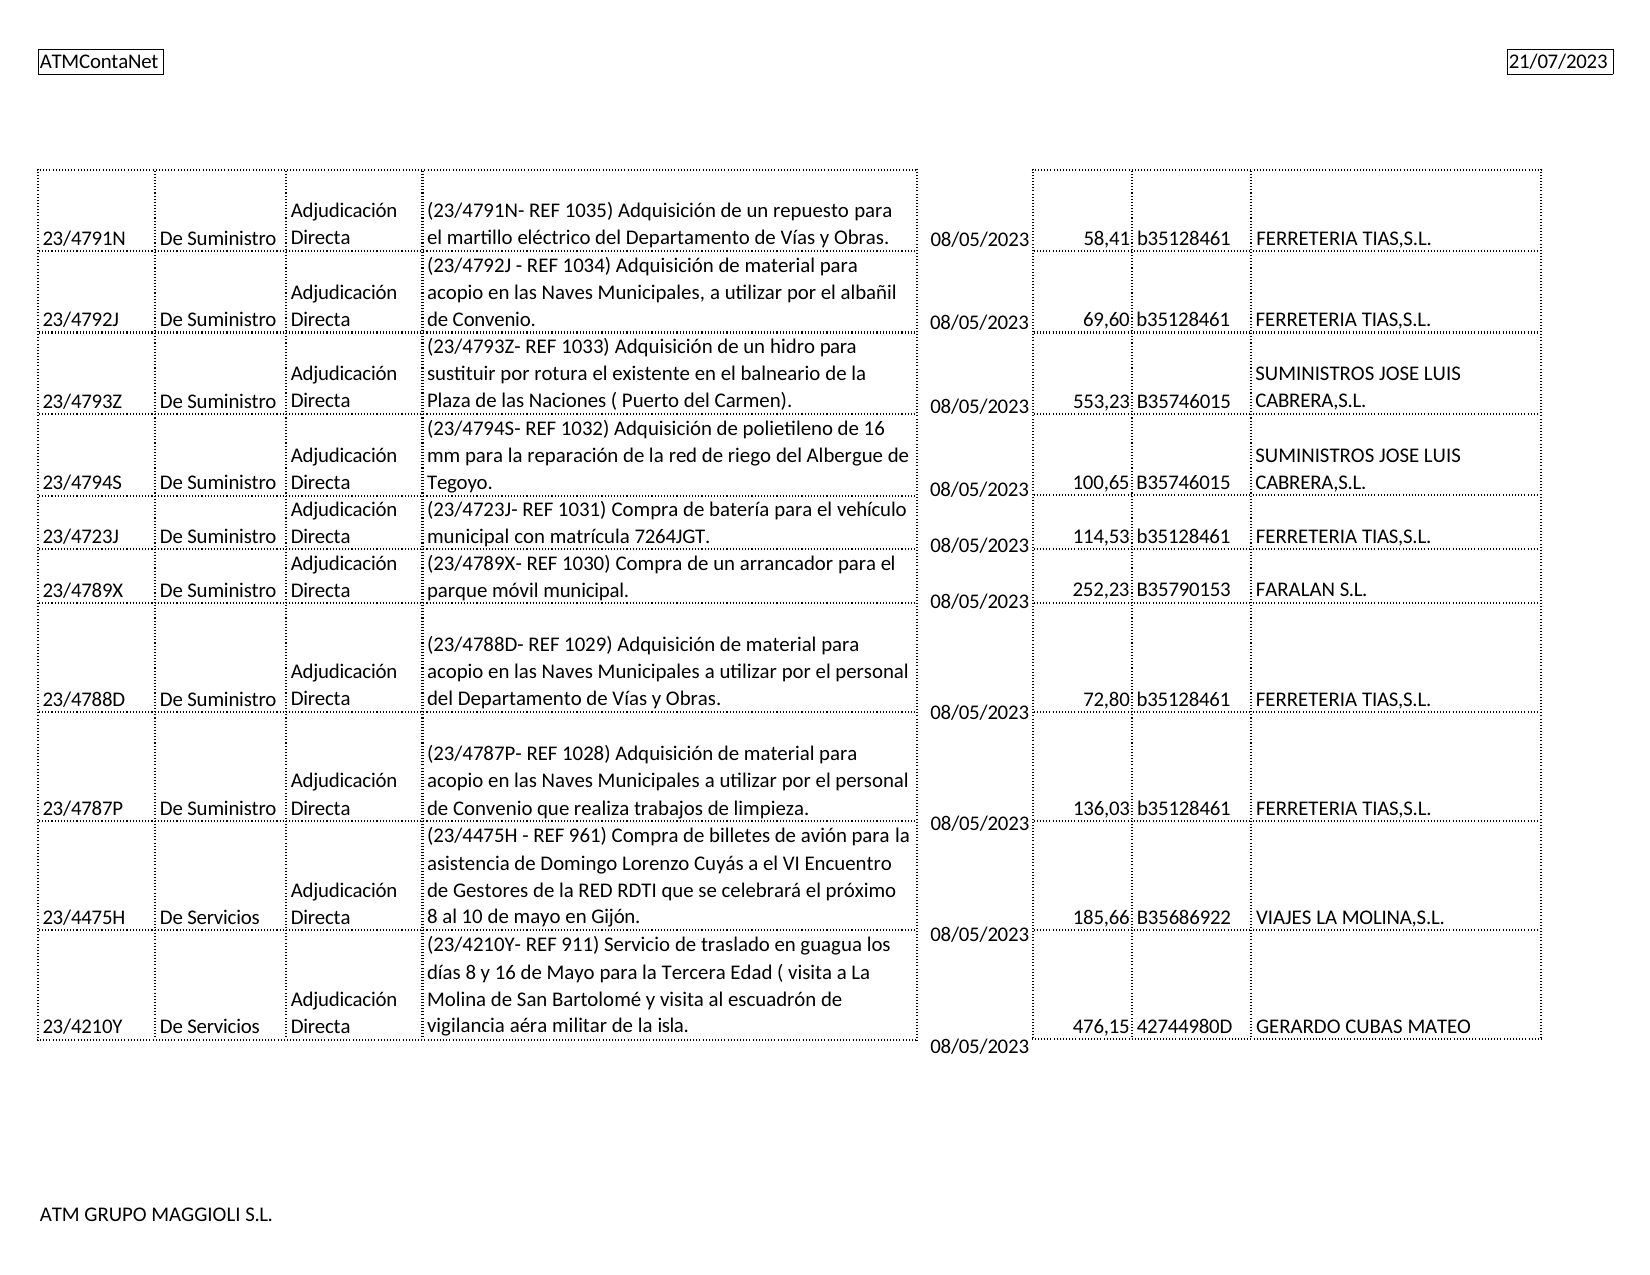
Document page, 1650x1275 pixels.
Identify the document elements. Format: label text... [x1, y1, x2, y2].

text parque móvil municipal. [427, 578, 916, 602]
text FERRETERIA TIAS,S.L. [1255, 308, 1540, 331]
text De Suministro [159, 471, 285, 494]
text (23/4792J - REF 1034) Adquisición de material para acopio en las Naves Municipales, a utilizar por el albañil [427, 252, 908, 305]
text 08/05/2023 [928, 588, 1031, 613]
text FERRETERIA TIAS,S.L. [1256, 524, 1540, 548]
text 23/4475H [42, 905, 154, 929]
text Adjudicación Directa [291, 196, 421, 250]
text b35128461 [1136, 308, 1249, 331]
text (23/4791N- REF 1035) Adquisición de un repuesto para el martillo eléctrico del Departamento de Vías y Obras. [427, 196, 904, 250]
text municipal con matrícula 7264JGT. [427, 524, 916, 548]
text B35686922 [1137, 905, 1249, 929]
text b35128461 [1137, 796, 1249, 820]
text b35128461 [1136, 687, 1249, 711]
text FERRETERIA TIAS,S.L. [1256, 226, 1540, 250]
text Adjudicación Directa [291, 440, 421, 494]
text 476,15 [1034, 1014, 1130, 1038]
text 69,60 [1034, 308, 1129, 331]
text De Suministro [159, 796, 285, 820]
text 72,80 [1034, 687, 1130, 711]
text De Suministro [159, 524, 285, 548]
text Adjudicación Directa [291, 657, 421, 711]
text 136,03 [1034, 796, 1130, 820]
text 114,53 [1034, 524, 1130, 548]
text vigilancia aéra militar de la isla. [427, 1014, 916, 1038]
text b35128461 [1136, 524, 1249, 548]
text 08/05/2023 [928, 699, 1031, 724]
text 553,23 [1034, 389, 1130, 413]
text (23/4723J- REF 1031) Compra de batería para el vehículo [427, 497, 916, 522]
text FERRETERIA TIAS,S.L. [1256, 687, 1540, 711]
text Adjudicación [291, 497, 421, 522]
text Adjudicación Directa [291, 984, 421, 1038]
text 23/4793Z [42, 389, 154, 413]
text 8 al 10 de mayo en Gijón. [427, 904, 916, 928]
text 252,23 [1034, 578, 1129, 602]
text (23/4794S- REF 1032) Adquisición de polietileno de 16 mm para la reparación de la red de riego del Albergue de [427, 415, 916, 468]
text Adjudicación Directa [291, 766, 421, 820]
text sustituir por rotura el existente en el balneario de la Plaza de las Naciones ( Puerto del Carmen). [427, 359, 904, 413]
text 23/4210Y [42, 1014, 154, 1038]
text 185,66 [1034, 905, 1130, 929]
text Directa [291, 524, 421, 548]
text SUMINISTROS JOSE LUIS CABRERA,S.L. [1255, 440, 1540, 494]
text (23/4475H - REF 961) Compra de billetes de avión para la asistencia de Domingo Lorenzo Cuyás a el VI Encuentro de Gestores de la RED RDTI que se celebrará el próximo [427, 822, 914, 902]
text B35746015 [1136, 471, 1249, 494]
text B35790153 [1136, 578, 1249, 602]
text 08/05/2023 [928, 810, 1032, 836]
text Adjudicación Directa [291, 277, 421, 331]
text 08/05/2023 [927, 476, 1031, 502]
text 08/05/2023 [928, 393, 1031, 418]
text 08/05/2023 [928, 532, 1031, 557]
text GERARDO CUBAS MATEO [1256, 1014, 1540, 1038]
text 23/4723J [42, 524, 154, 548]
text b35128461 [1137, 226, 1249, 250]
text VIAJES LA MOLINA,S.L. [1256, 905, 1540, 929]
text FARALAN S.L. [1256, 578, 1540, 602]
text De Servicios [159, 1014, 285, 1038]
text Adjudicación Directa [291, 875, 421, 929]
text 23/4788D [42, 687, 154, 711]
text (23/4210Y- REF 911) Servicio de traslado en guagua los días 8 y 16 de Mayo para la Tercera Edad ( visita a La Molina de San Bartolomé y visita al escuadrón de [427, 931, 916, 1012]
text 23/4789X [42, 578, 154, 602]
text De Suministro [159, 578, 285, 602]
text FERRETERIA TIAS,S.L. [1256, 796, 1540, 820]
text 23/4791N [42, 226, 154, 250]
text Adjudicación Directa [291, 359, 421, 413]
text 23/4792J [42, 308, 154, 331]
text De Servicios [159, 905, 285, 929]
text De Suministro [159, 308, 285, 331]
text 23/4794S [42, 471, 154, 494]
text 08/05/2023 [927, 309, 1031, 335]
text (23/4788D- REF 1029) Adquisición de material para acopio en las Naves Municipales a utilizar por el personal del Departamento de Vías y Obras. [427, 630, 914, 711]
text (23/4793Z- REF 1033) Adquisición de un hidro para [427, 333, 916, 359]
text de Convenio. [427, 307, 916, 331]
text 08/05/2023 [928, 1033, 1031, 1058]
text De Suministro [159, 687, 285, 711]
text Tegoyo. [427, 470, 916, 494]
text B35746015 [1137, 389, 1249, 413]
text SUMINISTROS JOSE LUIS CABRERA,S.L. [1255, 359, 1540, 413]
text (23/4787P- REF 1028) Adquisición de material para acopio en las Naves Municipales a utilizar por el personal de Convenio que realiza trabajos de limpieza. [427, 739, 912, 820]
text 58,41 [1034, 226, 1130, 250]
text Directa [291, 578, 421, 602]
text 08/05/2023 [928, 226, 1032, 251]
text De Suministro [159, 389, 285, 413]
text De Suministro [159, 226, 285, 250]
text Adjudicación [291, 550, 421, 576]
text 08/05/2023 [928, 922, 1031, 947]
text (23/4789X- REF 1030) Compra de un arrancador para el [427, 550, 916, 576]
text 23/4787P [42, 796, 154, 820]
text 100,65 [1034, 471, 1129, 494]
text 42744980D [1137, 1014, 1249, 1038]
